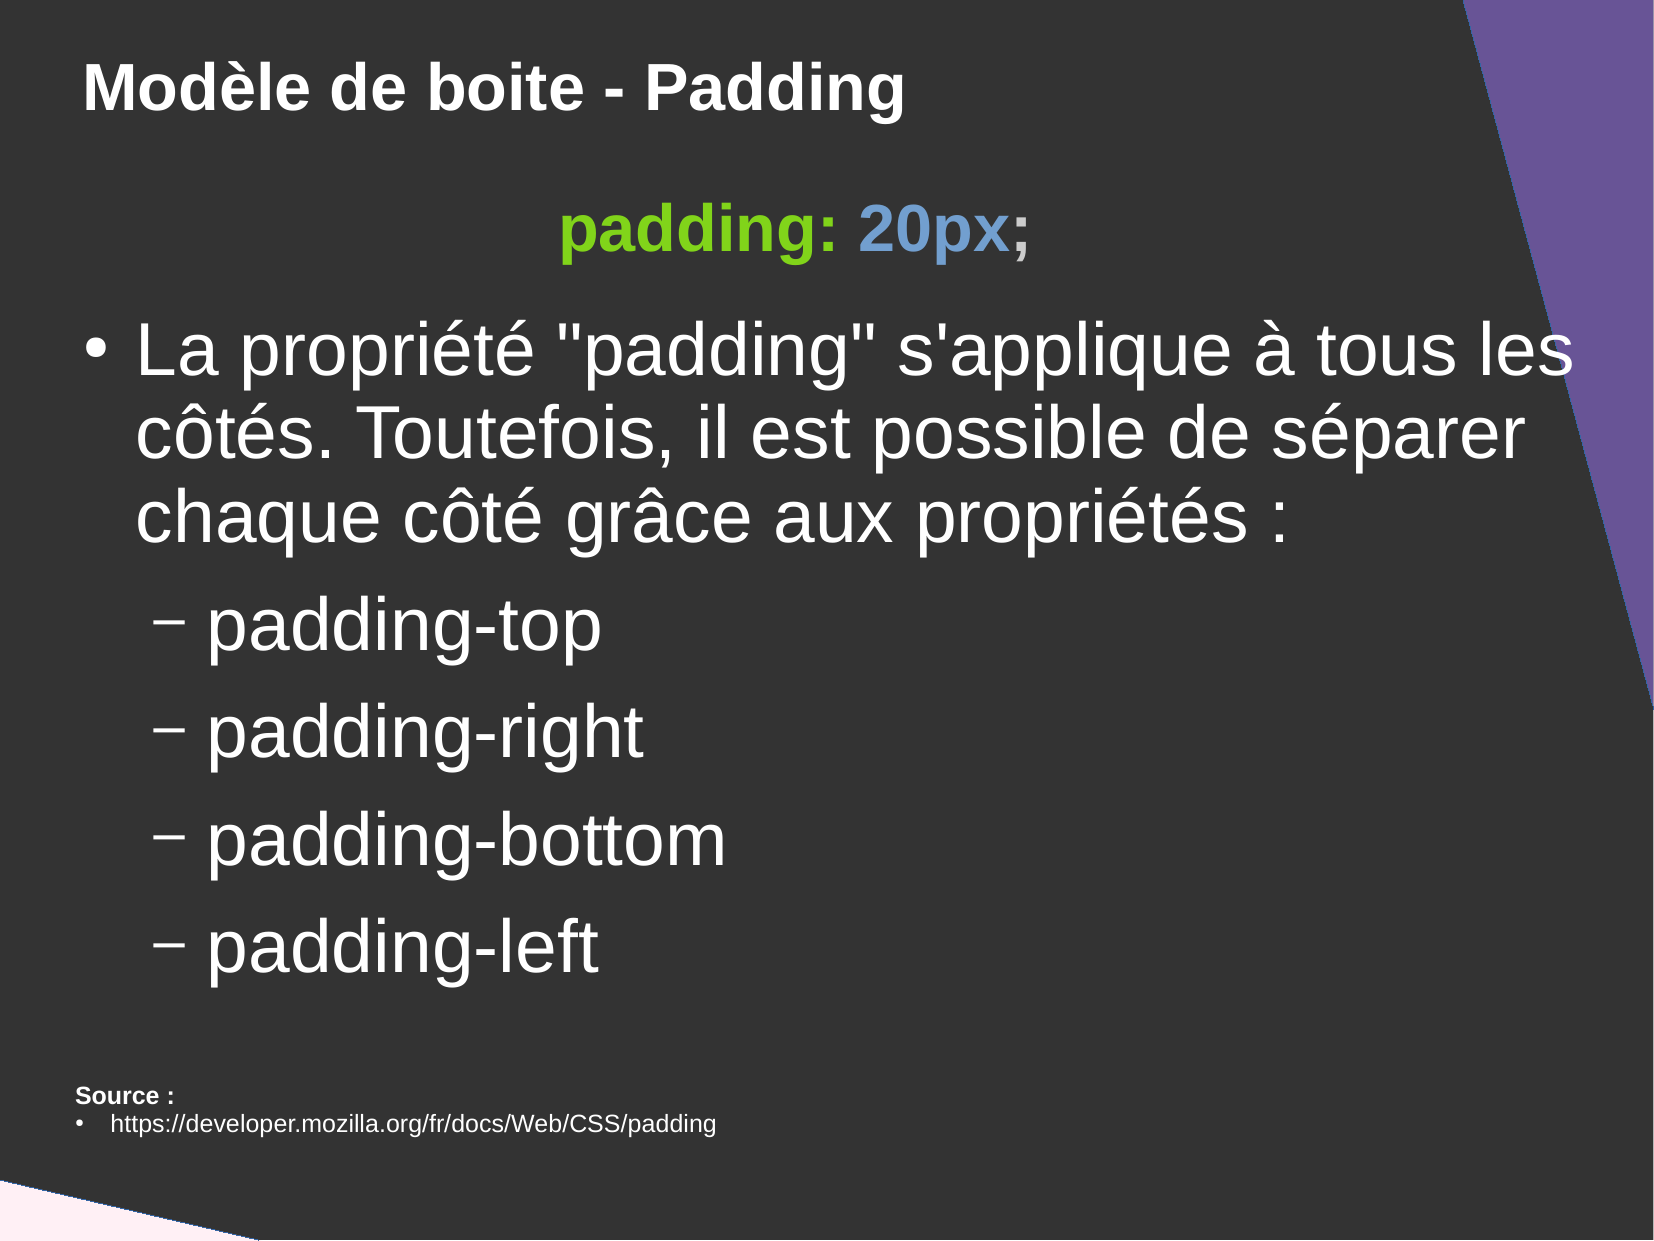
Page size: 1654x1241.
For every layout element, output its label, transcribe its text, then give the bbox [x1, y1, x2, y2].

text_box padding: 20px; [507, 183, 1083, 308]
text_box [0, 1180, 263, 1241]
title Modèle de boite - Padding [82, 49, 1571, 130]
text_box Source : https://developer.mozilla.org/fr/docs/Web/CSS/padding [60, 1074, 1546, 1217]
list La propriété "padding" s'applique à tous les côtés. Toutefois, il est possible de séparer chaque côté grâce aux propriétés : padding-top padding-right padding-bottom padding-left [64, 307, 1604, 1004]
text_box [1463, 0, 1654, 710]
